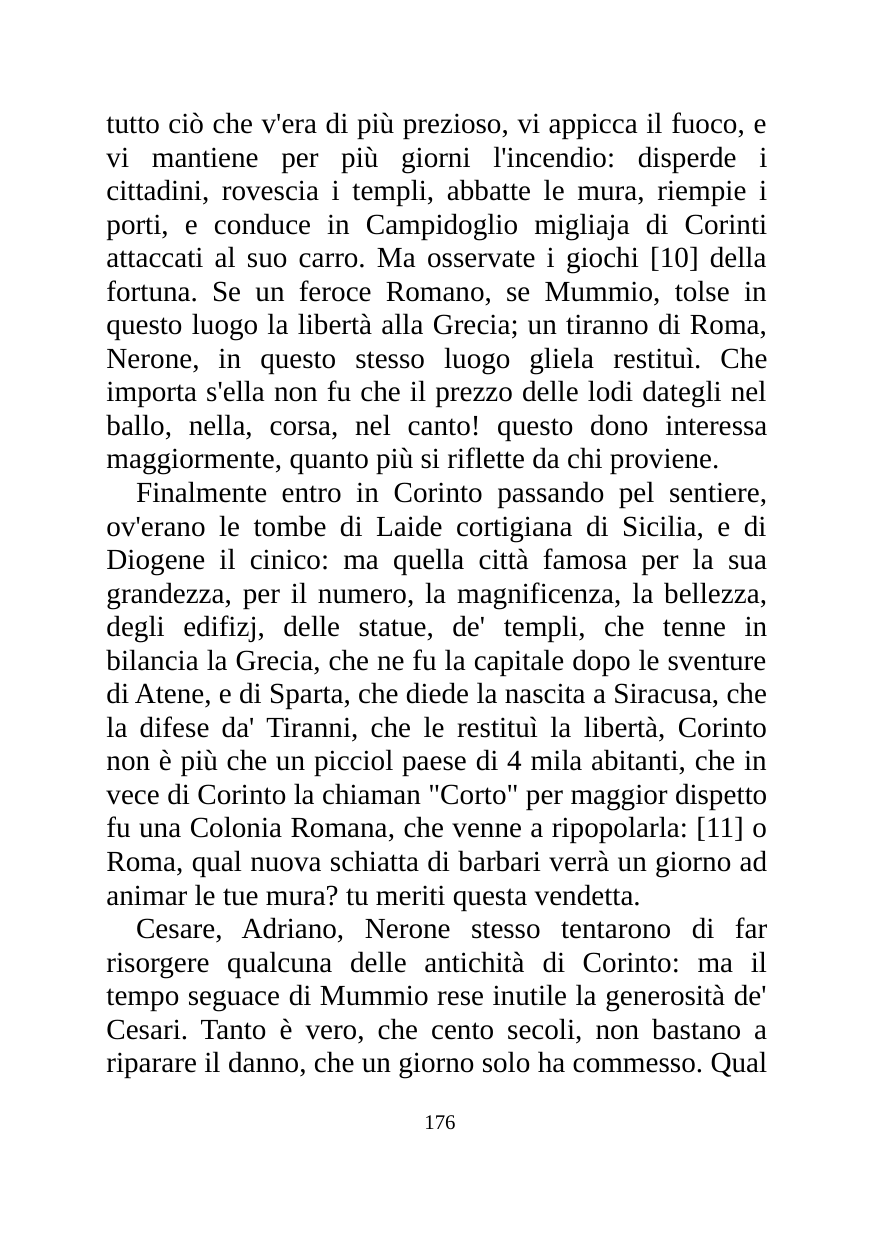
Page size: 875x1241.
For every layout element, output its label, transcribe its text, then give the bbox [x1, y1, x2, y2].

text Finalmente entro in Corinto passando pel sentiere, ov'erano le tombe di Laide cortigiana di Sicilia, e di Diogene il cinico: ma quella città famosa per la sua grandezza, per il numero, la magnificenza, la bellezza, degli edifizj, delle statue, de' templi, che tenne in bilancia la Grecia, che ne fu la capitale dopo le sventure di Atene, e di Sparta, che diede la nascita a Siracusa, che la difese da' Tiranni, che le restituì la libertà, Corinto non è più che un picciol paese di 4 mila abitanti, che in vece di Corinto la chiaman "Corto" per maggior dispetto fu una Colonia Romana, che venne a ripopolarla: [11] o Roma, qual nuova schiatta di barbari verrà un giorno ad animar le tue mura? tu meriti questa vendetta. [106, 475, 768, 911]
text tutto ciò che v'era di più prezioso, vi appicca il fuoco, e vi mantiene per più giorni l'incendio: disperde i cittadini, rovescia i templi, abbatte le mura, riempie i porti, e conduce in Campidoglio migliaja di Corinti attaccati al suo carro. Ma osservate i giochi [10] della fortuna. Se un feroce Romano, se Mummio, tolse in questo luogo la libertà alla Grecia; un tiranno di Roma, Nerone, in questo stesso luogo gliela restituì. Che importa s'ella non fu che il prezzo delle lodi dategli nel ballo, nella, corsa, nel canto! questo dono interessa maggiormente, quanto più si riflette da chi proviene. [106, 106, 768, 475]
text Cesare, Adriano, Nerone stesso tentarono di far risorgere qualcuna delle antichità di Corinto: ma il tempo seguace di Mummio rese inutile la generosità de' Cesari. Tanto è vero, che cento secoli, non bastano a riparare il danno, che un giorno solo ha commesso. Qual [106, 911, 768, 1079]
